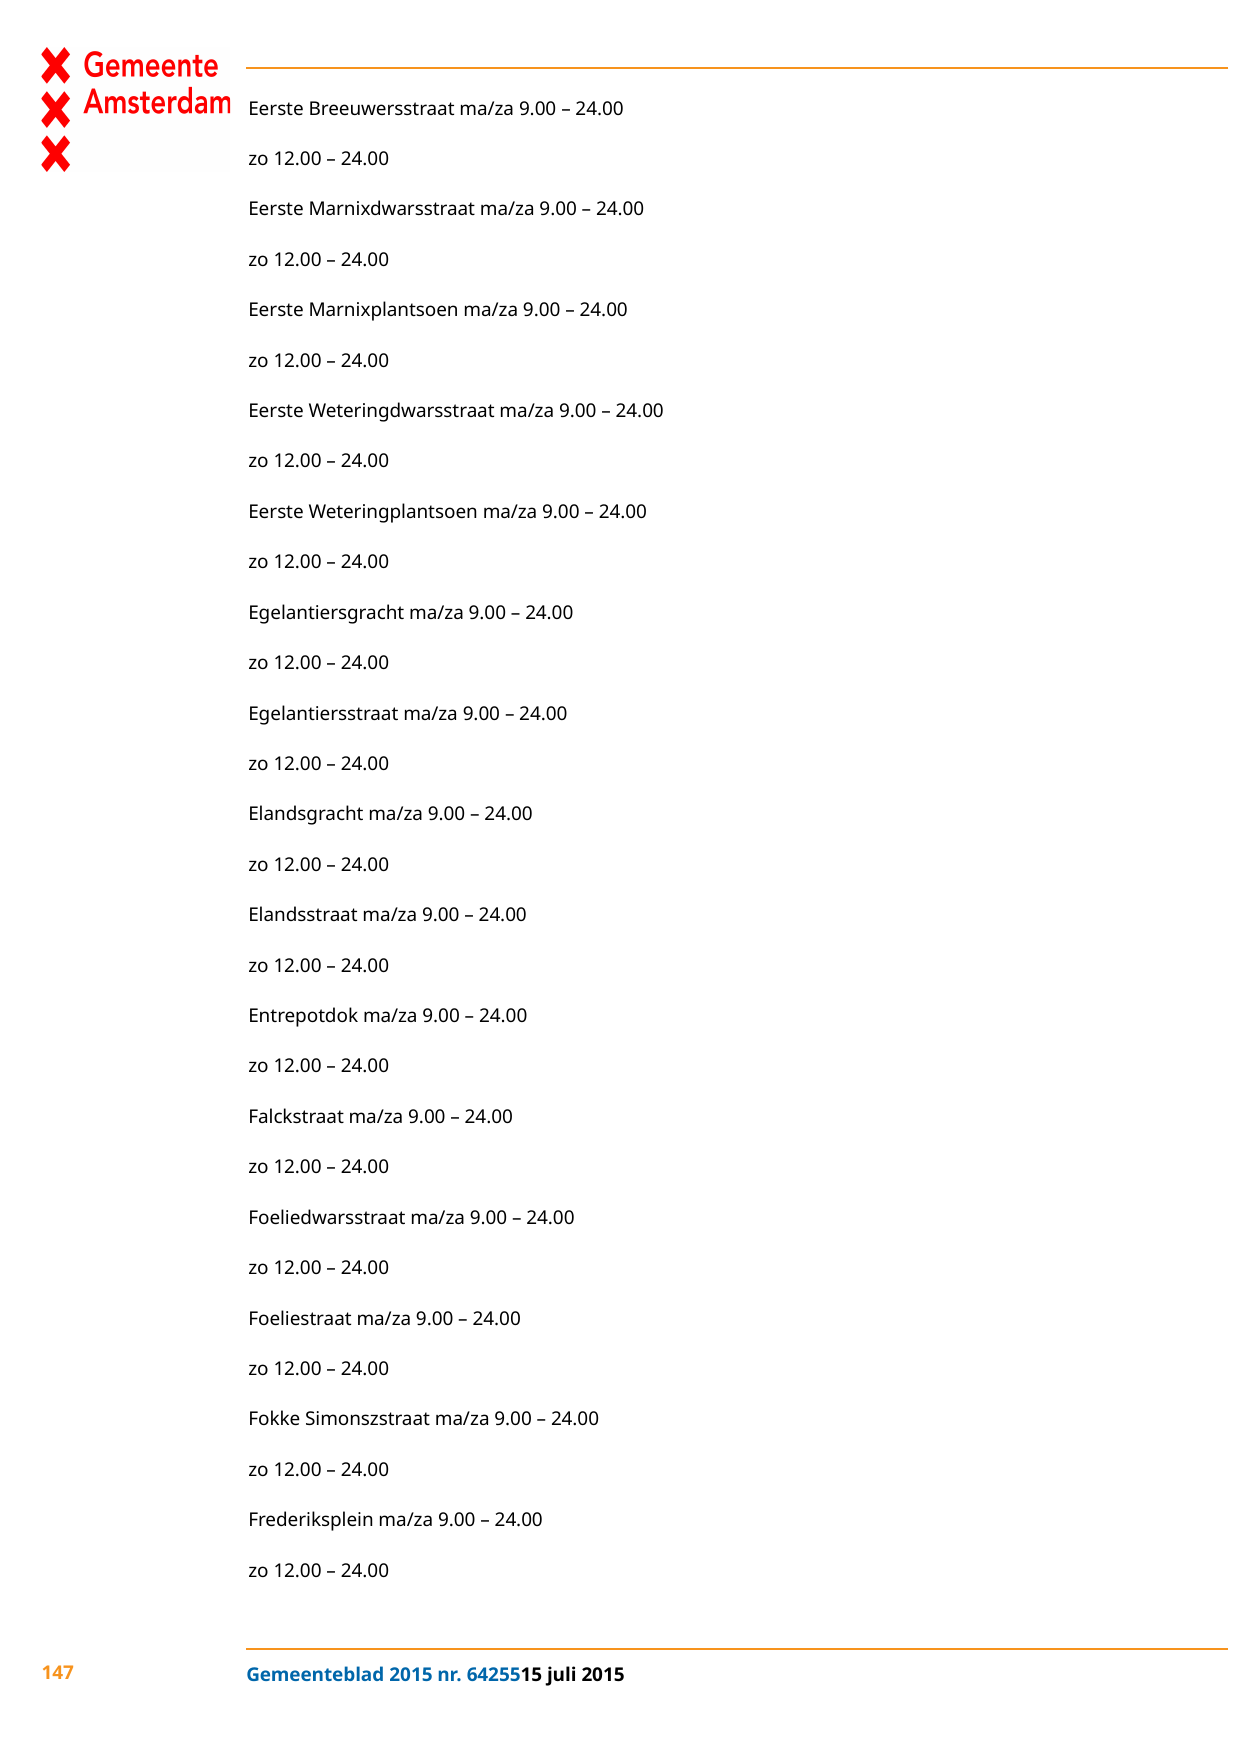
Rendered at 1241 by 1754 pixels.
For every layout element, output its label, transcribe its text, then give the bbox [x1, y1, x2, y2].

text zo 12.00 – 24.00 [248, 145, 1152, 171]
text Eerste Marnixdwarsstraat ma/za 9.00 – 24.00 [248, 196, 1152, 221]
text Eerste Weteringdwarsstraat ma/za 9.00 – 24.00 [248, 397, 1152, 423]
text Elandsgracht ma/za 9.00 – 24.00 [248, 801, 1152, 826]
text zo 12.00 – 24.00 [248, 548, 1152, 574]
text zo 12.00 – 24.00 [248, 448, 1152, 473]
text zo 12.00 – 24.00 [248, 1355, 1152, 1381]
text Eerste Weteringplantsoen ma/za 9.00 – 24.00 [248, 498, 1152, 524]
text Entrepotdok ma/za 9.00 – 24.00 [248, 1002, 1152, 1028]
text zo 12.00 – 24.00 [248, 750, 1152, 776]
text Egelantiersgracht ma/za 9.00 – 24.00 [248, 599, 1152, 625]
text zo 12.00 – 24.00 [248, 1053, 1152, 1078]
text zo 12.00 – 24.00 [248, 851, 1152, 877]
text zo 12.00 – 24.00 [248, 1254, 1152, 1280]
text zo 12.00 – 24.00 [248, 649, 1152, 675]
text Elandsstraat ma/za 9.00 – 24.00 [248, 901, 1152, 927]
text zo 12.00 – 24.00 [248, 246, 1152, 272]
text Eerste Breeuwersstraat ma/za 9.00 – 24.00 [248, 95, 1152, 121]
text zo 12.00 – 24.00 [248, 1153, 1152, 1179]
text Falckstraat ma/za 9.00 – 24.00 [248, 1103, 1152, 1129]
text zo 12.00 – 24.00 [248, 952, 1152, 978]
text Fokke Simonszstraat ma/za 9.00 – 24.00 [248, 1406, 1152, 1431]
text Foeliestraat ma/za 9.00 – 24.00 [248, 1305, 1152, 1331]
text zo 12.00 – 24.00 [248, 1557, 1152, 1583]
text Egelantiersstraat ma/za 9.00 – 24.00 [248, 700, 1152, 726]
text Eerste Marnixplantsoen ma/za 9.00 – 24.00 [248, 296, 1152, 322]
picture [41, 47, 231, 172]
text zo 12.00 – 24.00 [248, 347, 1152, 373]
text Frederiksplein ma/za 9.00 – 24.00 [248, 1506, 1152, 1532]
text zo 12.00 – 24.00 [248, 1456, 1152, 1482]
text Foeliedwarsstraat ma/za 9.00 – 24.00 [248, 1204, 1152, 1230]
